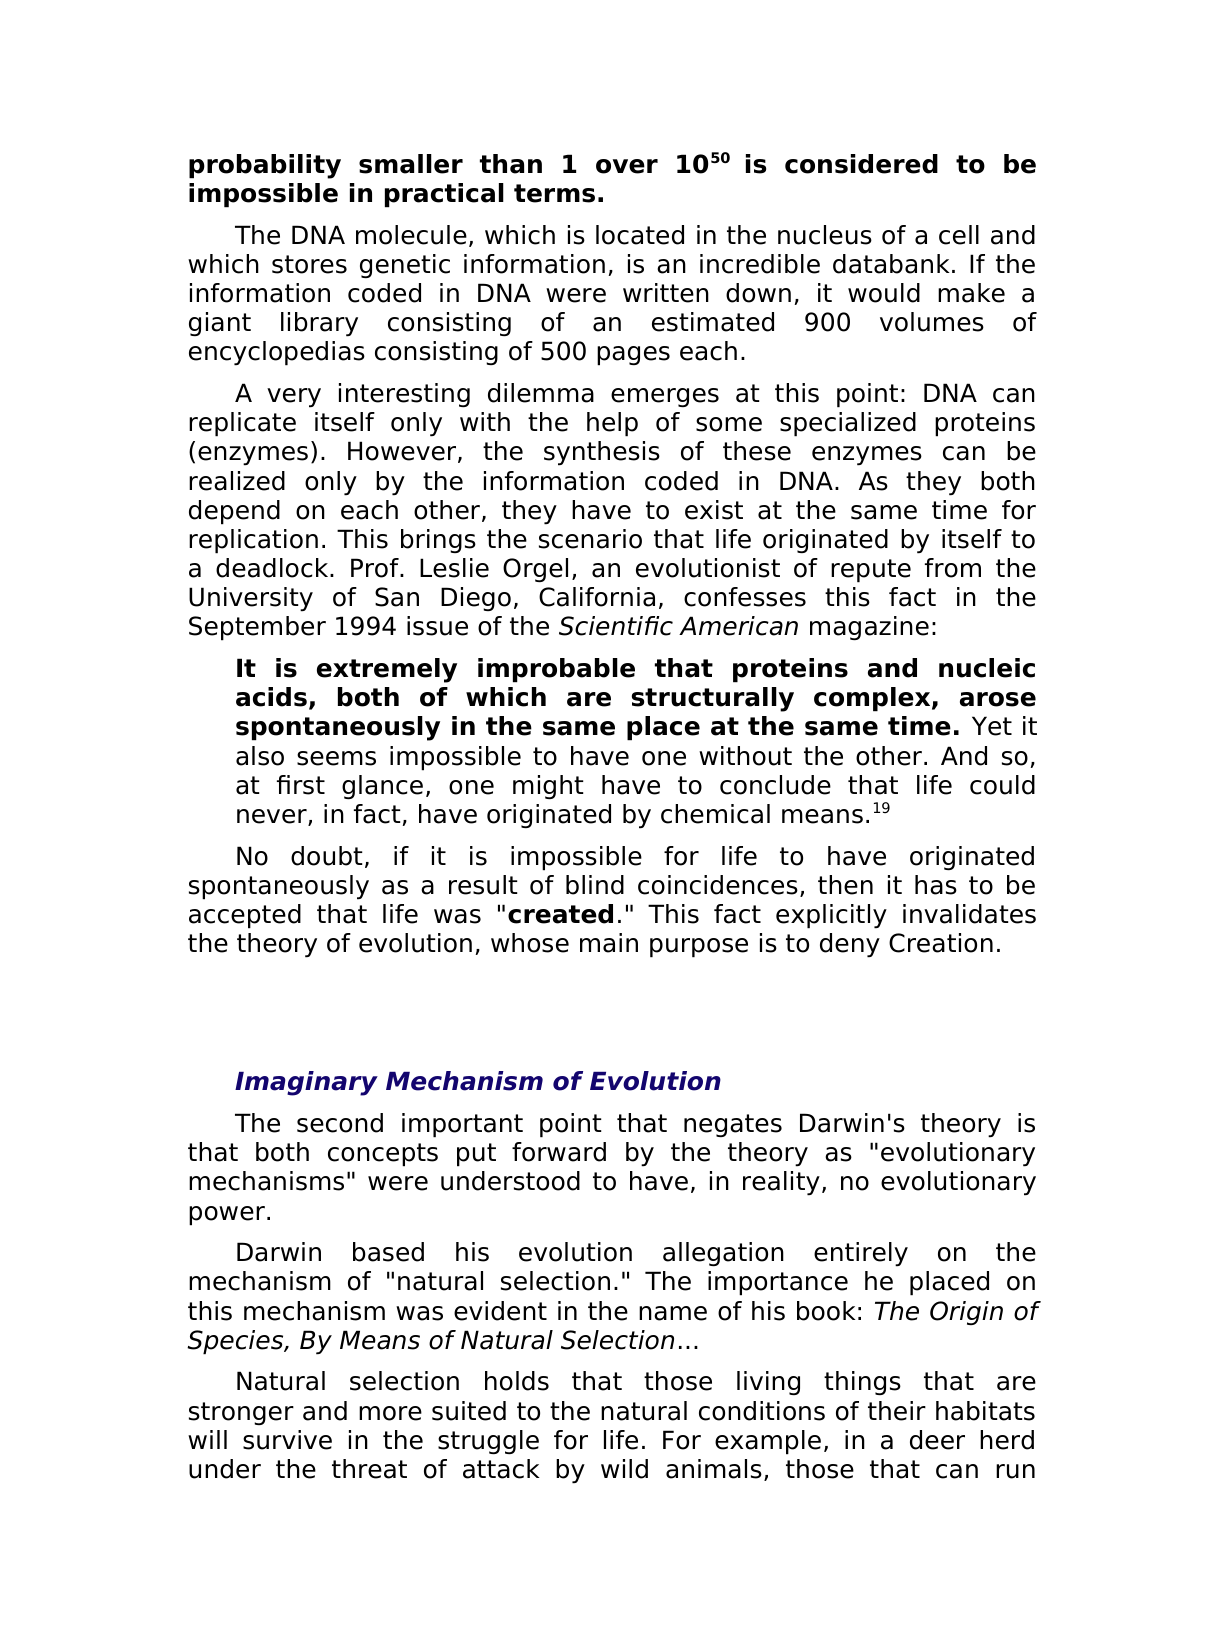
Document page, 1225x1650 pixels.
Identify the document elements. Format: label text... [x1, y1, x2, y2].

text Darwin based his evolution allegation entirely on the mechanism of "natural selection." The importance he placed on this mechanism was evident in the name of his book: The Origin of Species, By Means of Natural Selection... [187, 1238, 1037, 1355]
text The second important point that negates Darwin's theory is that both concepts put forward by the theory as "evolutionary mechanisms" were understood to have, in reality, no evolutionary power. [187, 1109, 1037, 1226]
text A very interesting dilemma emerges at this point: DNA can replicate itself only with the help of some specialized proteins (enzymes). However, the synthesis of these enzymes can be realized only by the information coded in DNA. As they both depend on each other, they have to exist at the same time for replication. This brings the scenario that life originated by itself to a deadlock. Prof. Leslie Orgel, an evolutionist of repute from the University of San Diego, California, confesses this fact in the September 1994 issue of the Scientific American magazine: [187, 379, 1037, 642]
text probability smaller than 1 over 1050 is considered to be impossible in practical terms. [187, 150, 1037, 208]
text The DNA molecule, which is located in the nucleus of a cell and which stores genetic information, is an incredible databank. If the information coded in DNA were written down, it would make a giant library consisting of an estimated 900 volumes of encyclopedias consisting of 500 pages each. [187, 221, 1037, 367]
text Natural selection holds that those living things that are stronger and more suited to the natural conditions of their habitats will survive in the struggle for life. For example, in a deer herd under the threat of attack by wild animals, those that can run [187, 1368, 1037, 1484]
text It is extremely improbable that proteins and nucleic acids, both of which are structurally complex, arose spontaneously in the same place at the same time. Yet it also seems impossible to have one without the other. And so, at first glance, one might have to conclude that life could never, in fact, have originated by chemical means.19 [235, 654, 1037, 829]
text Imaginary Mechanism of Evolution [187, 1068, 1037, 1097]
text No doubt, if it is impossible for life to have originated spontaneously as a result of blind coincidences, then it has to be accepted that life was "created." This fact explicitly invalidates the theory of evolution, whose main purpose is to deny Creation. [187, 842, 1037, 958]
